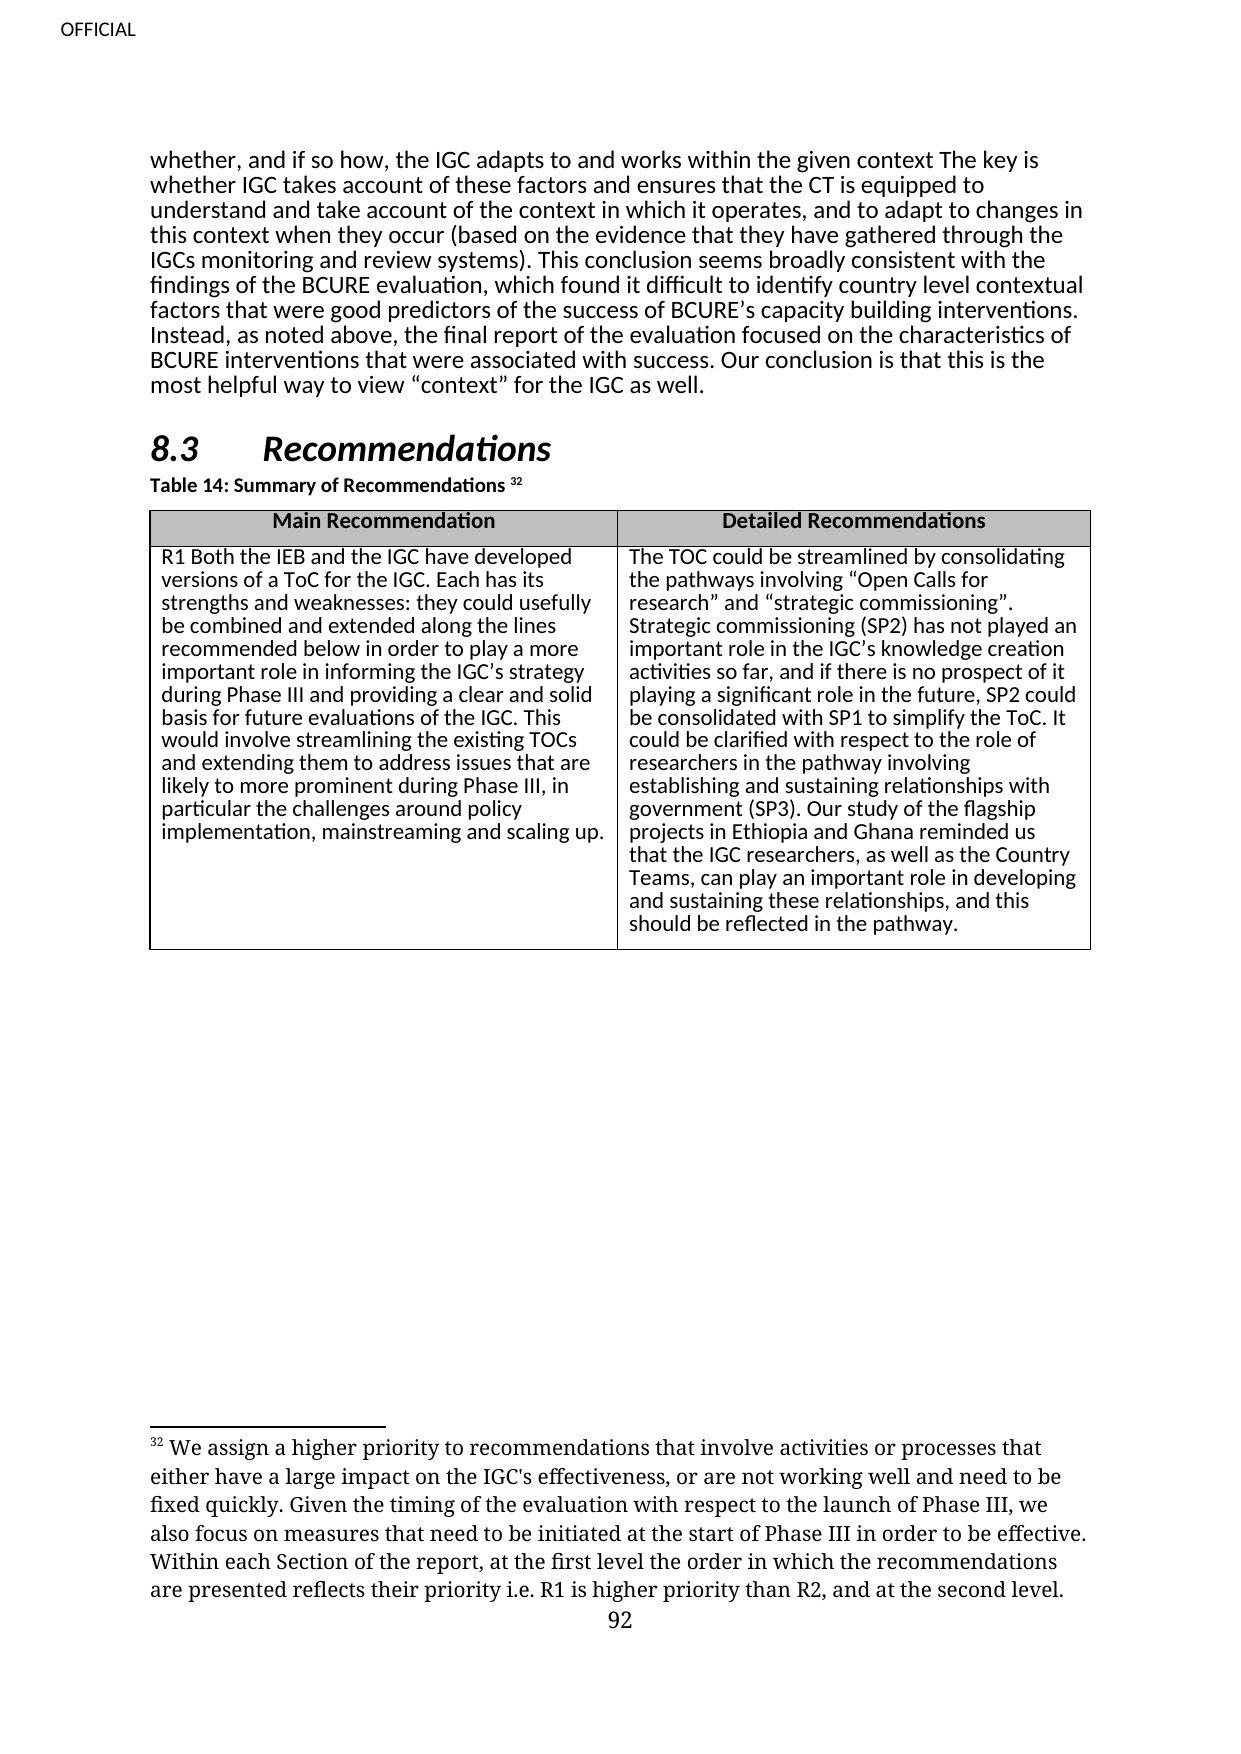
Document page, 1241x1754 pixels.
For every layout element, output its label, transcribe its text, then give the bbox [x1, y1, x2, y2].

table_cell R1 Both the IEB and the IGC have developed versions of a ToC for the IGC. Each has its strengths and weaknesses: they could usefully be combined and extended along the lines recommended below in order to play a more important role in informing the IGC’s strategy during Phase III and providing a clear and solid basis for future evaluations of the IGC. This would involve streamlining the existing TOCs and extending them to address issues that are likely to more prominent during Phase III, in particular the challenges around policy implementation, mainstreaming and scaling up. [151, 547, 617, 949]
table_header Detailed Recommendations [618, 511, 1090, 546]
text We assign a higher priority to recommendations that involve activities or processes that either have a large impact on the IGC's effectiveness, or are not working well and need to be fixed quickly. Given the timing of the evaluation with respect to the launch of Phase III, we also focus on measures that need to be initiated at the start of Phase III in order to be effective. Within each Section of the report, at the first level the order in which the recommendations are presented reflects their priority i.e. R1 is higher priority than R2, and at the second level. [150, 1433, 1090, 1604]
table_header Main Recommendation [151, 511, 617, 546]
text Table 14: Summary of Recommendations [150, 476, 1090, 497]
subtitle Recommendations [150, 433, 1090, 471]
table_cell The TOC could be streamlined by consolidating the pathways involving “Open Calls for research” and “strategic commissioning”. Strategic commissioning (SP2) has not played an important role in the IGC’s knowledge creation activities so far, and if there is no prospect of it playing a significant role in the future, SP2 could be consolidated with SP1 to simplify the ToC. It could be clarified with respect to the role of researchers in the pathway involving establishing and sustaining relationships with government (SP3). Our study of the flagship projects in Ethiopia and Ghana reminded us that the IGC researchers, as well as the Country Teams, can play an important role in developing and sustaining these relationships, and this should be reflected in the pathway. [618, 547, 1090, 949]
text whether, and if so how, the IGC adapts to and works within the given context The key is whether IGC takes account of these factors and ensures that the CT is equipped to understand and take account of the context in which it operates, and to adapt to changes in this context when they occur (based on the evidence that they have gathered through the IGCs monitoring and review systems). This conclusion seems broadly consistent with the findings of the BCURE evaluation, which found it difficult to identify country level contextual factors that were good predictors of the success of BCURE’s capacity building interventions. Instead, as noted above, the final report of the evaluation focused on the characteristics of BCURE interventions that were associated with success. Our conclusion is that this is the most helpful way to view “context” for the IGC as well. [150, 150, 1090, 400]
